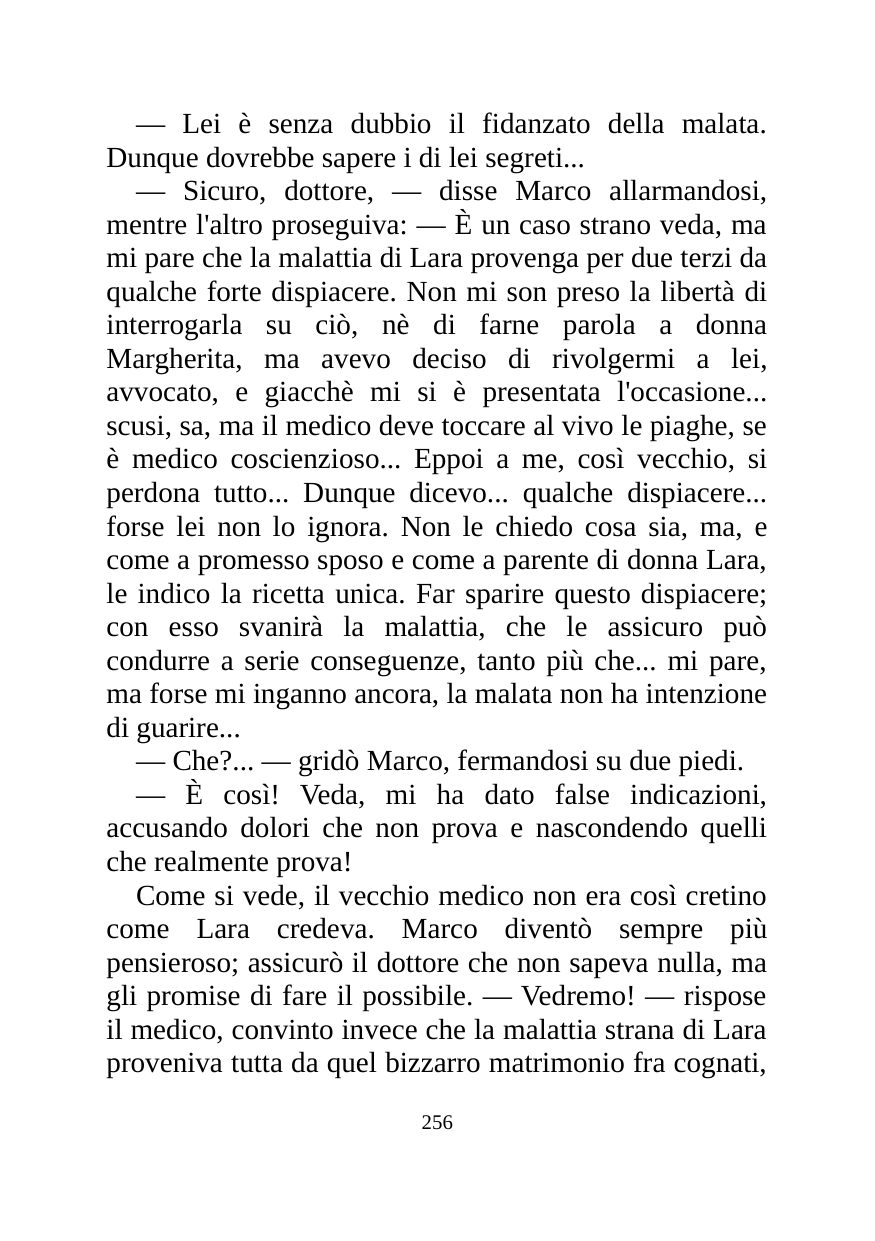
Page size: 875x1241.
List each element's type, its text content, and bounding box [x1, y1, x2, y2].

text — Che?... — gridò Marco, fermandosi su due piedi. [106, 743, 768, 777]
text — Lei è senza dubbio il fidanzato della malata. Dunque dovrebbe sapere i di lei segreti... [106, 106, 768, 173]
text — Sicuro, dottore, — disse Marco allarmandosi, mentre l'altro proseguiva: — È un caso strano veda, ma mi pare che la malattia di Lara provenga per due terzi da qualche forte dispiacere. Non mi son preso la libertà di interrogarla su ciò, nè di farne parola a donna Margherita, ma avevo deciso di rivolgermi a lei, avvocato, e giacchè mi si è presentata l'occasione... scusi, sa, ma il medico deve toccare al vivo le piaghe, se è medico coscienzioso... Eppoi a me, così vecchio, si perdona tutto... Dunque dicevo... qualche dispiacere... forse lei non lo ignora. Non le chiedo cosa sia, ma, e come a promesso sposo e come a parente di donna Lara, le indico la ricetta unica. Far sparire questo dispiacere; con esso svanirà la malattia, che le assicuro può condurre a serie conseguenze, tanto più che... mi pare, ma forse mi inganno ancora, la malata non ha intenzione di guarire... [106, 173, 768, 743]
text — È così! Veda, mi ha dato false indicazioni, accusando dolori che non prova e nascondendo quelli che realmente prova! [106, 777, 768, 878]
text Come si vede, il vecchio medico non era così cretino come Lara credeva. Marco diventò sempre più pensieroso; assicurò il dottore che non sapeva nulla, ma gli promise di fare il possibile. — Vedremo! — rispose il medico, convinto invece che la malattia strana di Lara proveniva tutta da quel bizzarro matrimonio fra cognati, [106, 878, 768, 1079]
